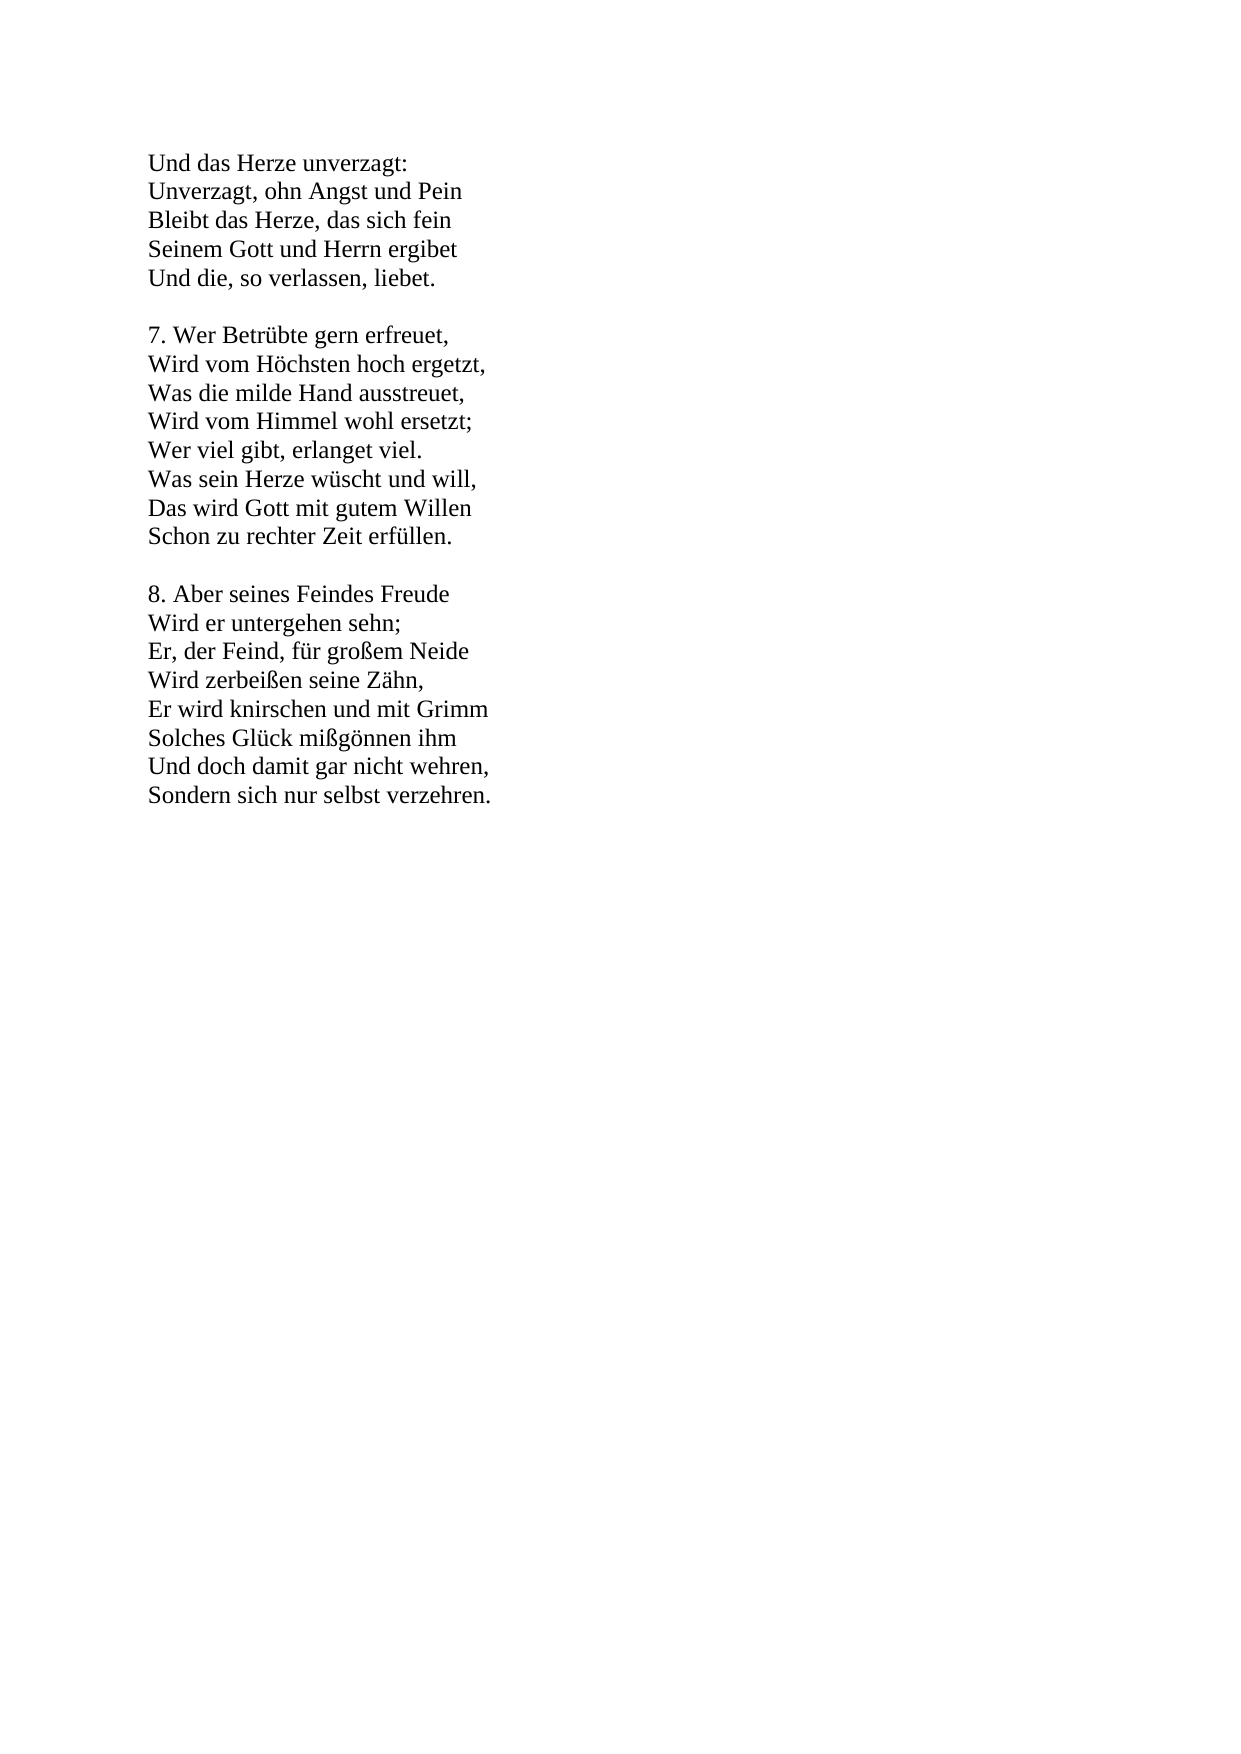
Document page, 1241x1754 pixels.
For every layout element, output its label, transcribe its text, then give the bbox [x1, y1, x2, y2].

text Wird er untergehen sehn; [148, 608, 1093, 636]
text Schon zu rechter Zeit erfüllen. [148, 521, 1093, 550]
text Was sein Herze wüscht und will, [148, 464, 1093, 493]
text Wer viel gibt, erlanget viel. [148, 435, 1093, 464]
text Was die milde Hand ausstreuet, [148, 378, 1093, 406]
text Und die, so verlassen, liebet. [148, 263, 1093, 291]
text Wird vom Höchsten hoch ergetzt, [148, 349, 1093, 378]
text Er wird knirschen und mit Grimm [148, 694, 1093, 723]
text Wird vom Himmel wohl ersetzt; [148, 406, 1093, 435]
text 7. Wer Betrübte gern erfreuet, [148, 320, 1093, 349]
text Sondern sich nur selbst verzehren. [148, 780, 1093, 809]
text Solches Glück mißgönnen ihm [148, 723, 1093, 751]
text 8. Aber seines Feindes Freude [148, 579, 1093, 608]
text Unverzagt, ohn Angst und Pein [148, 176, 1093, 205]
text Und das Herze unverzagt: [148, 148, 1093, 176]
text Er, der Feind, für großem Neide [148, 636, 1093, 665]
text Und doch damit gar nicht wehren, [148, 751, 1093, 780]
text Bleibt das Herze, das sich fein [148, 205, 1093, 234]
text Wird zerbeißen seine Zähn, [148, 665, 1093, 694]
text Seinem Gott und Herrn ergibet [148, 234, 1093, 263]
text Das wird Gott mit gutem Willen [148, 493, 1093, 521]
